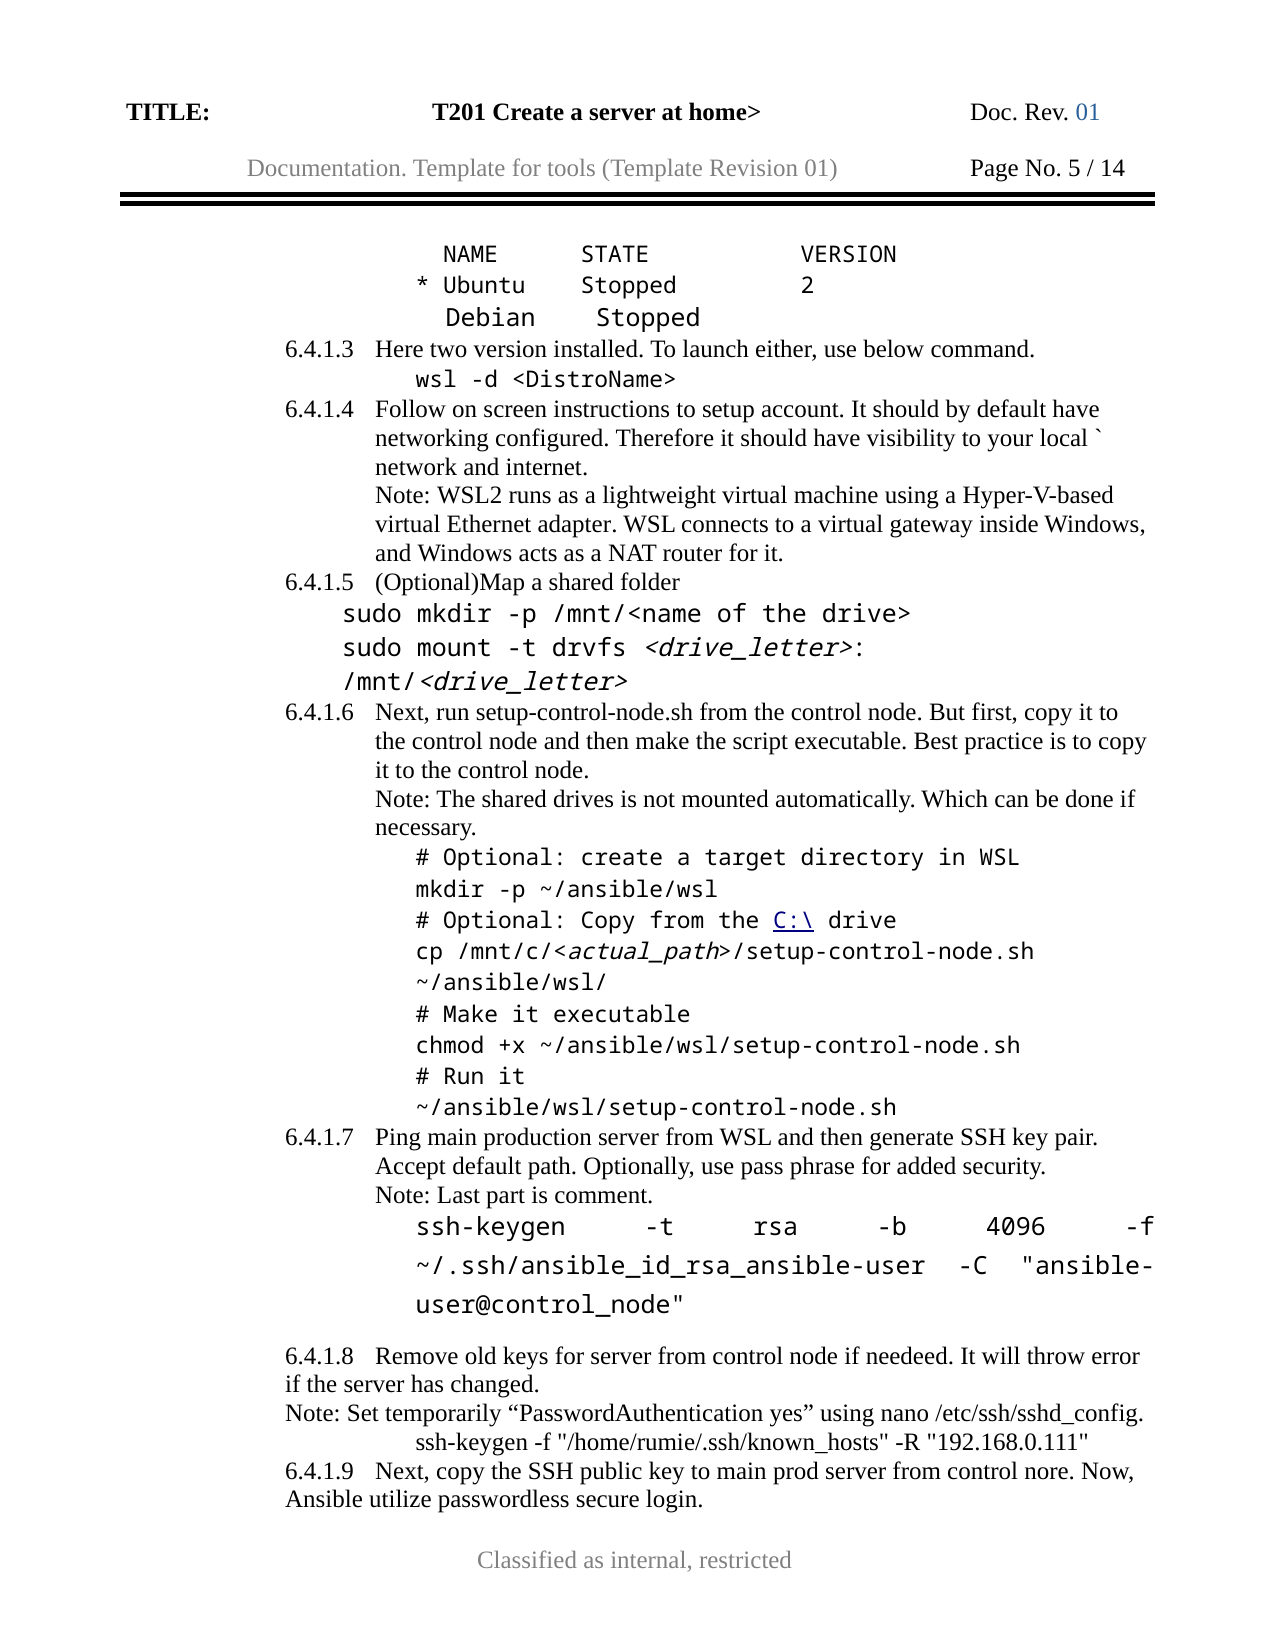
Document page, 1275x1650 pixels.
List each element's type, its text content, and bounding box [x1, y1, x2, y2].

text mkdir -p ~/ansible/wsl [415, 872, 1155, 904]
text Debian Stopped [415, 300, 1155, 334]
text chmod +x ~/ansible/wsl/setup-control-node.sh [415, 1029, 1155, 1060]
text sudo mkdir -p /mnt/<name of the drive> [342, 595, 1155, 629]
text NAME STATE VERSION [415, 237, 1155, 269]
subtitle Follow on screen instructions to setup account. It should by default have networking configured. Therefore it should have visibility to your local ` network and internet. [285, 394, 1155, 480]
subtitle Remove old keys for server from control node if needeed. It will throw error if the server has changed. [285, 1341, 1155, 1398]
text * Ubuntu Stopped 2 [415, 269, 1155, 300]
subtitle Next, run setup-control-node.sh from the control node. But first, copy it to the control node and then make the script executable. Best practice is to copy it to the control node. [285, 697, 1155, 784]
text cp /mnt/c/<actual_path>/setup-control-node.sh ~/ansible/wsl/ [415, 935, 1155, 997]
subtitle Note: Set temporarily “PasswordAuthentication yes” using nano /etc/ssh/sshd_config. [285, 1398, 1155, 1427]
subtitle (Optional)Map a shared folder [285, 567, 1155, 595]
text wsl -d <DistroName> [415, 363, 1155, 394]
text # Optional: create a target directory in WSL [415, 841, 1155, 872]
text # Make it executable [415, 997, 1155, 1029]
text # Optional: Copy from the C:\ drive [415, 904, 1155, 935]
subtitle Here two version installed. To launch either, use below command. [285, 334, 1155, 363]
subtitle Ping main production server from WSL and then generate SSH key pair. Accept default path. Optionally, use pass phrase for added security. [285, 1122, 1155, 1180]
subtitle Note: The shared drives is not mounted automatically. Which can be done if necessary. [375, 784, 1155, 841]
text # Run it [415, 1060, 1155, 1091]
text ssh-keygen -f "/home/rumie/.ssh/known_hosts" -R "192.168.0.111" [415, 1427, 1155, 1456]
subtitle Note: Last part is comment. [375, 1180, 1155, 1209]
subtitle Next, copy the SSH public key to main prod server from control nore. Now, Ansible utilize passwordless secure login. [285, 1456, 1155, 1513]
text sudo mount -t drvfs <drive_letter>: /mnt/<drive_letter> [342, 629, 1155, 697]
subtitle Note: WSL2 runs as a lightweight virtual machine using a Hyper-V-based virtual Ethernet adapter. WSL connects to a virtual gateway inside Windows, and Windows acts as a NAT router for it. [375, 480, 1155, 567]
text ssh-keygen -t rsa -b 4096 -f ~/.ssh/ansible_id_rsa_ansible-user -C "ansible-user@control_node" [415, 1209, 1155, 1321]
text ~/ansible/wsl/setup-control-node.sh [415, 1091, 1155, 1122]
